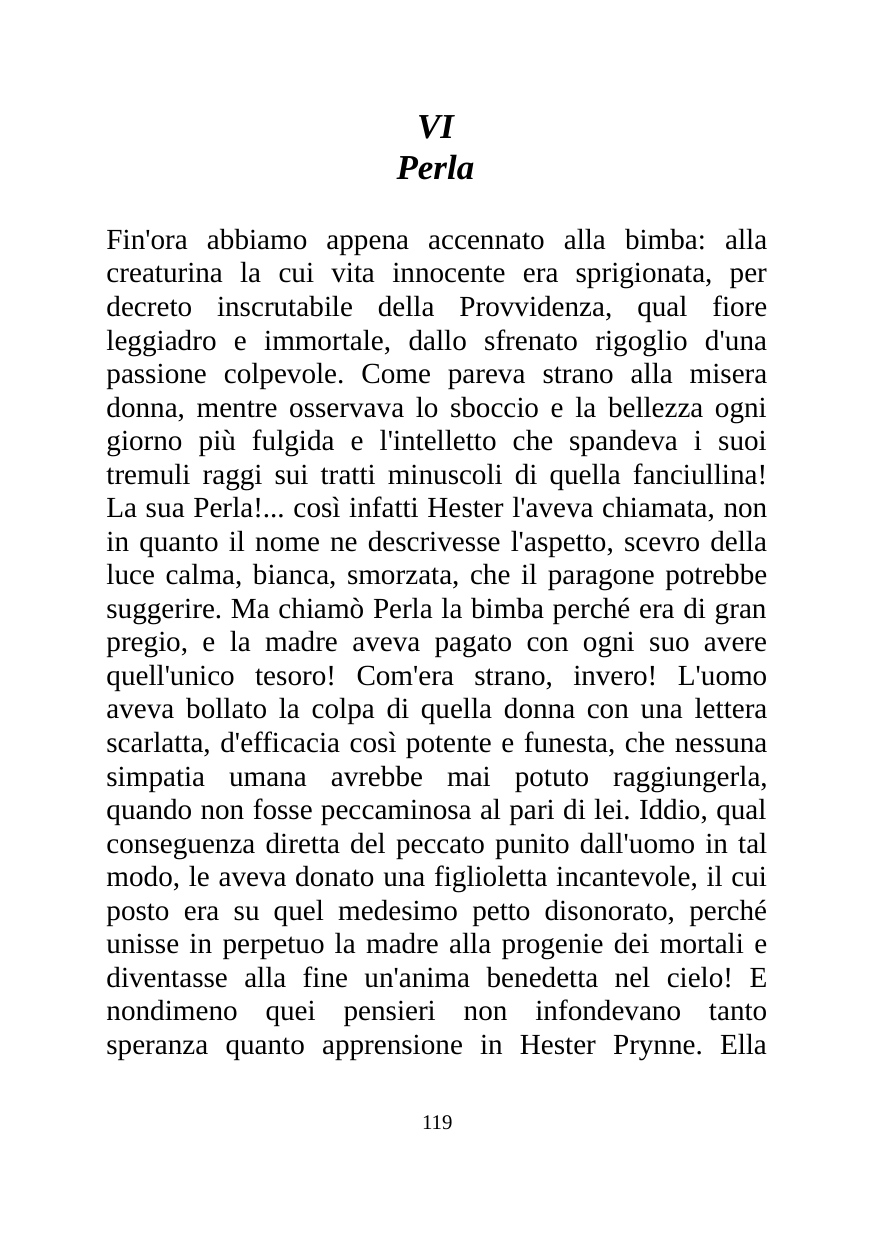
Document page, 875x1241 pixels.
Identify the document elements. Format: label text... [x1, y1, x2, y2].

text Fin'ora abbiamo appena accennato alla bimba: alla creaturina la cui vita innocente era sprigionata, per decreto inscrutabile della Provvidenza, qual fiore leggiadro e immortale, dallo sfrenato rigoglio d'una passione colpevole. Come pareva strano alla misera donna, mentre osservava lo sboccio e la bellezza ogni giorno più fulgida e l'intelletto che spandeva i suoi tremuli raggi sui tratti minuscoli di quella fanciullina! La sua Perla!... così infatti Hester l'aveva chiamata, non in quanto il nome ne descrivesse l'aspetto, scevro della luce calma, bianca, smorzata, che il paragone potrebbe suggerire. Ma chiamò Perla la bimba perché era di gran pregio, e la madre aveva pagato con ogni suo avere quell'unico tesoro! Com'era strano, invero! L'uomo aveva bollato la colpa di quella donna con una lettera scarlatta, d'efficacia così potente e funesta, che nessuna simpatia umana avrebbe mai potuto raggiungerla, quando non fosse peccaminosa al pari di lei. Iddio, qual conseguenza diretta del peccato punito dall'uomo in tal modo, le aveva donato una figlioletta incantevole, il cui posto era su quel medesimo petto disonorato, perché unisse in perpetuo la madre alla progenie dei mortali e diventasse alla fine un'anima benedetta nel cielo! E nondimeno quei pensieri non infondevano tanto speranza quanto apprensione in Hester Prynne. Ella [106, 222, 768, 1061]
subtitle VI Perla [106, 106, 768, 187]
